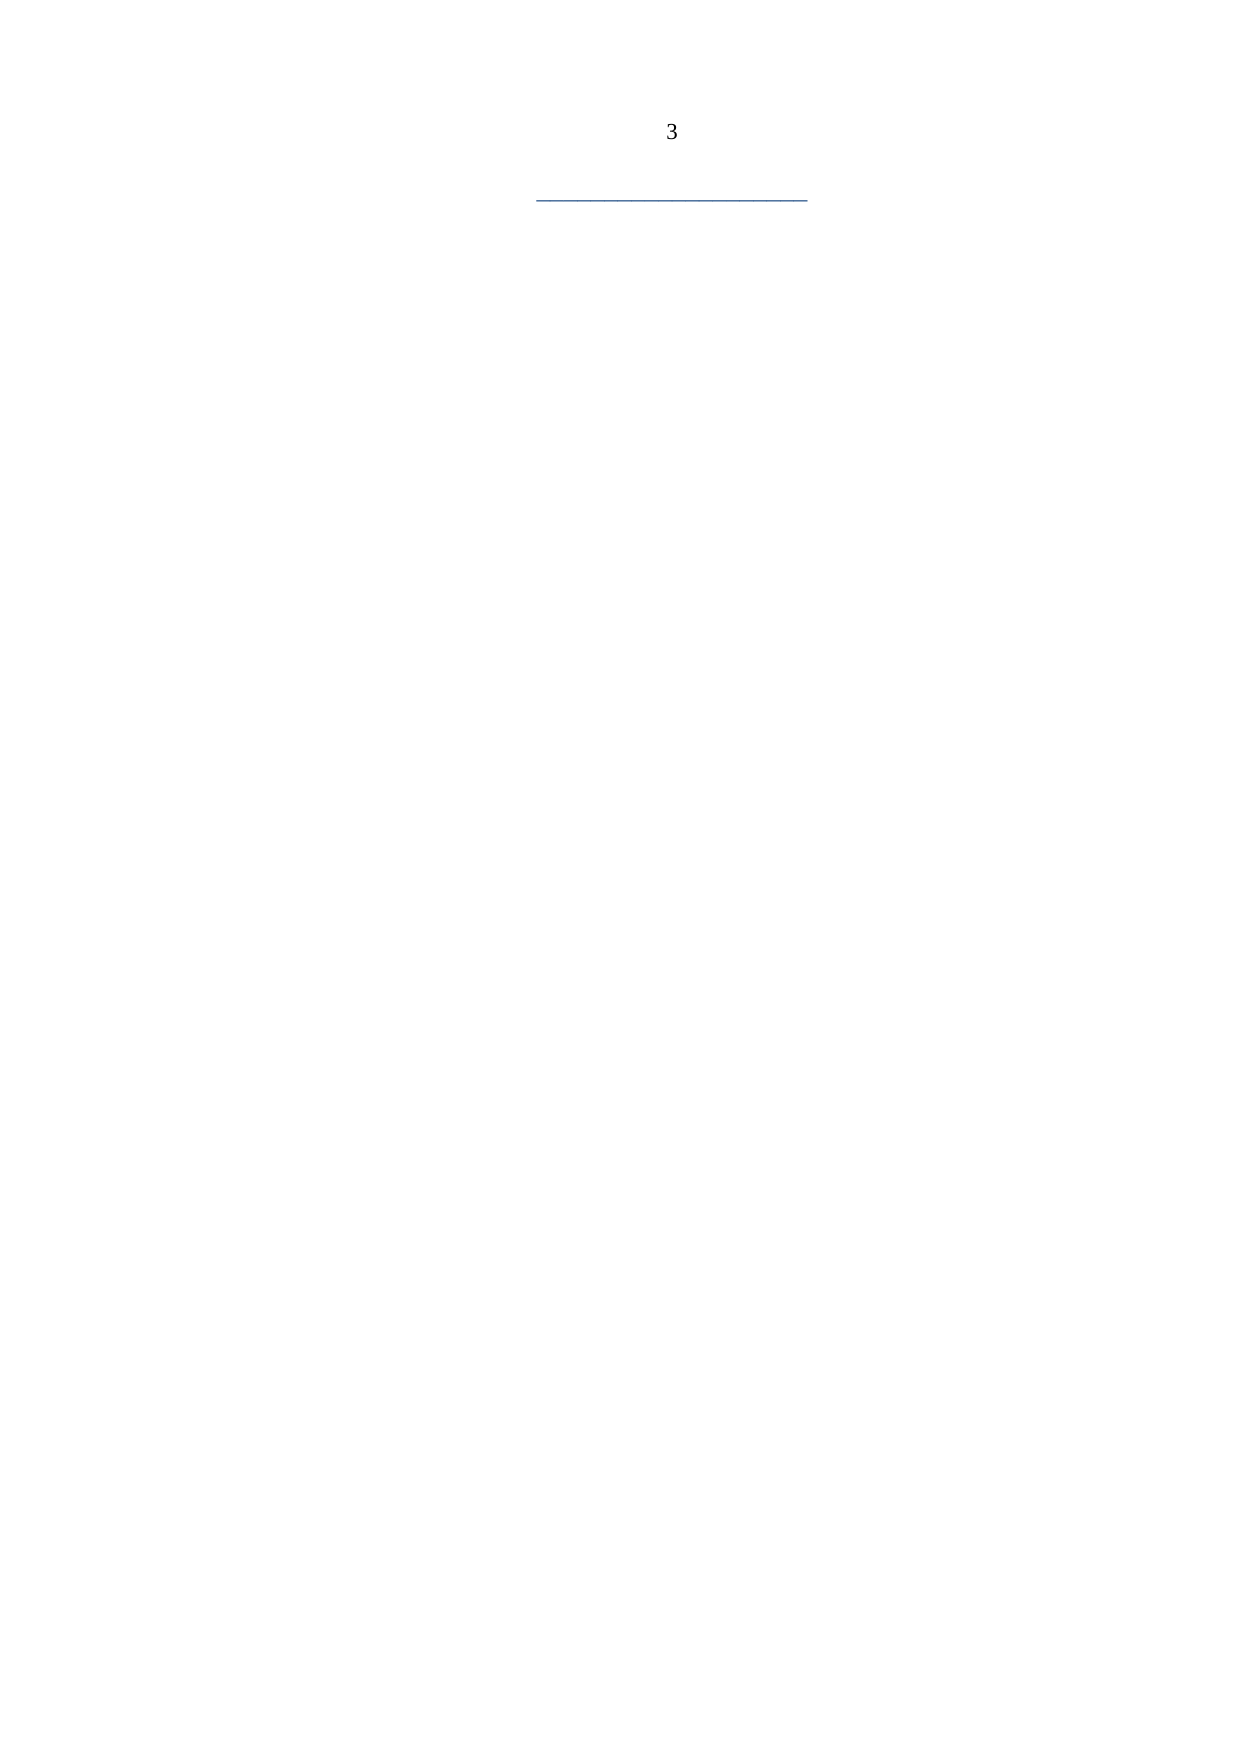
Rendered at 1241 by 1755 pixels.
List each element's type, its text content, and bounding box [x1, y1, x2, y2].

subtitle ____________________ [177, 173, 1167, 204]
